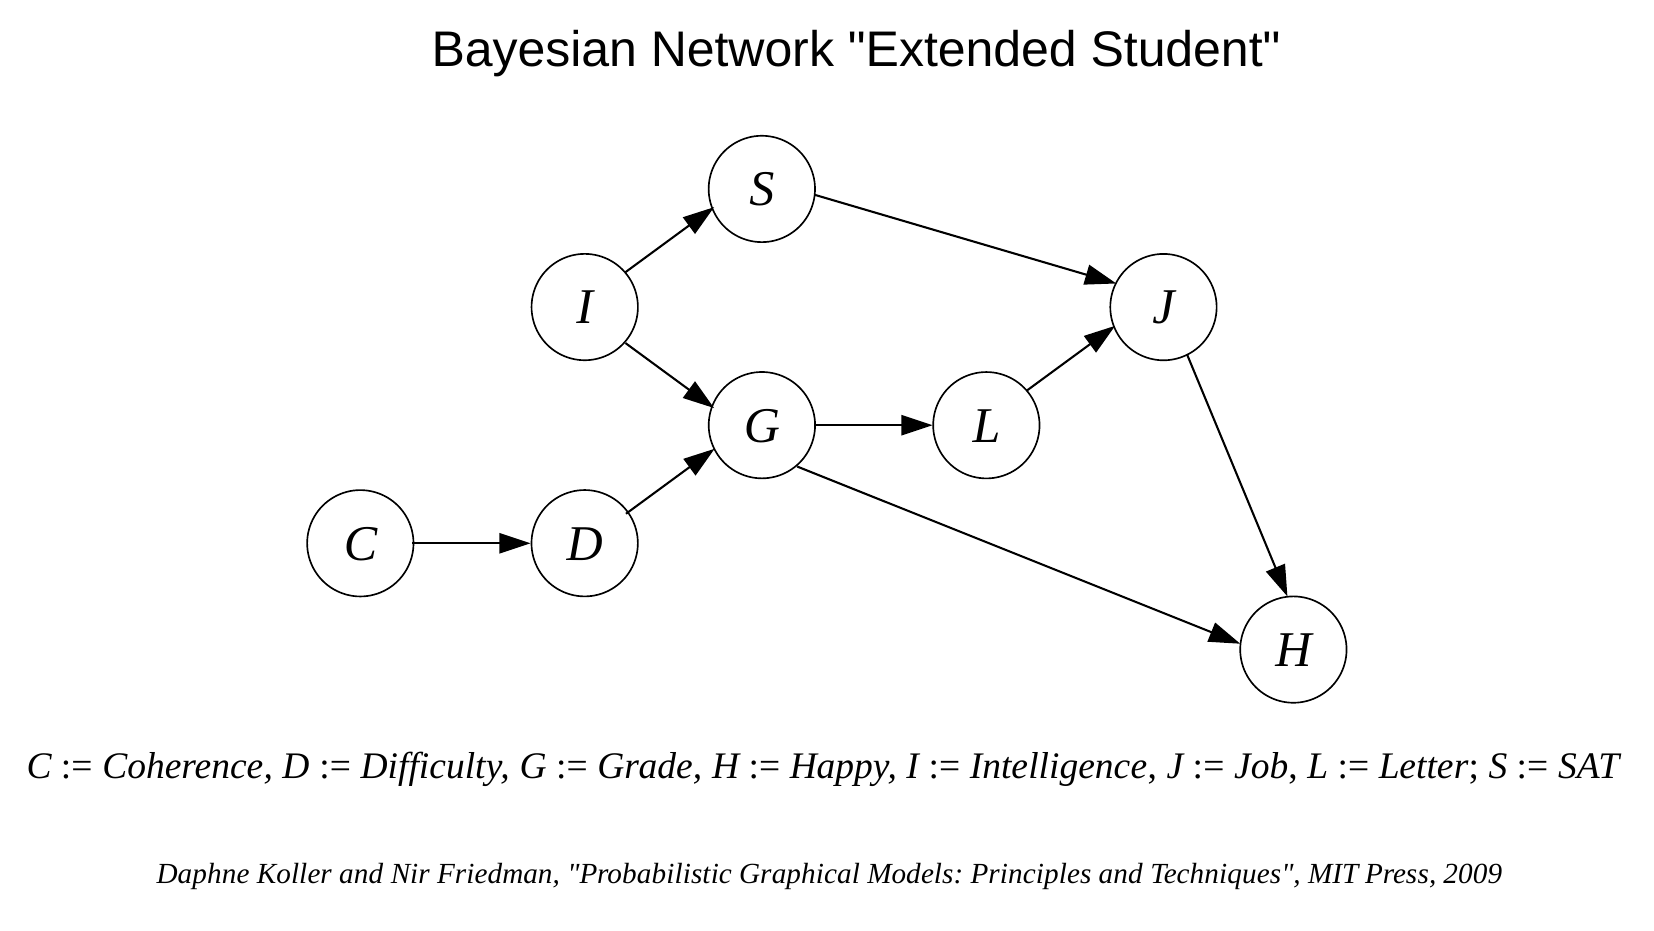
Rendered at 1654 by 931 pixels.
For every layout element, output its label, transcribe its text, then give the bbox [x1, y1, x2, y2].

text_box L [933, 372, 1040, 479]
text_box J [1110, 253, 1217, 361]
text_box D [531, 490, 638, 597]
text_box C [307, 490, 414, 597]
text_box Daphne Koller and Nir Friedman, "Probabilistic Graphical Models: Principles and Techniques", MIT Press, 2009 [141, 850, 1519, 907]
title Bayesian Network "Extended Student" [354, 11, 1359, 87]
text_box G [708, 371, 816, 479]
text_box I [531, 253, 638, 361]
text_box S [708, 135, 816, 243]
text_box C := Coherence, D := Difficulty, G := Grade, H := Happy, I := Intelligence, J := Job, L := Letter; S := SAT [11, 738, 1642, 815]
text_box H [1240, 596, 1347, 703]
